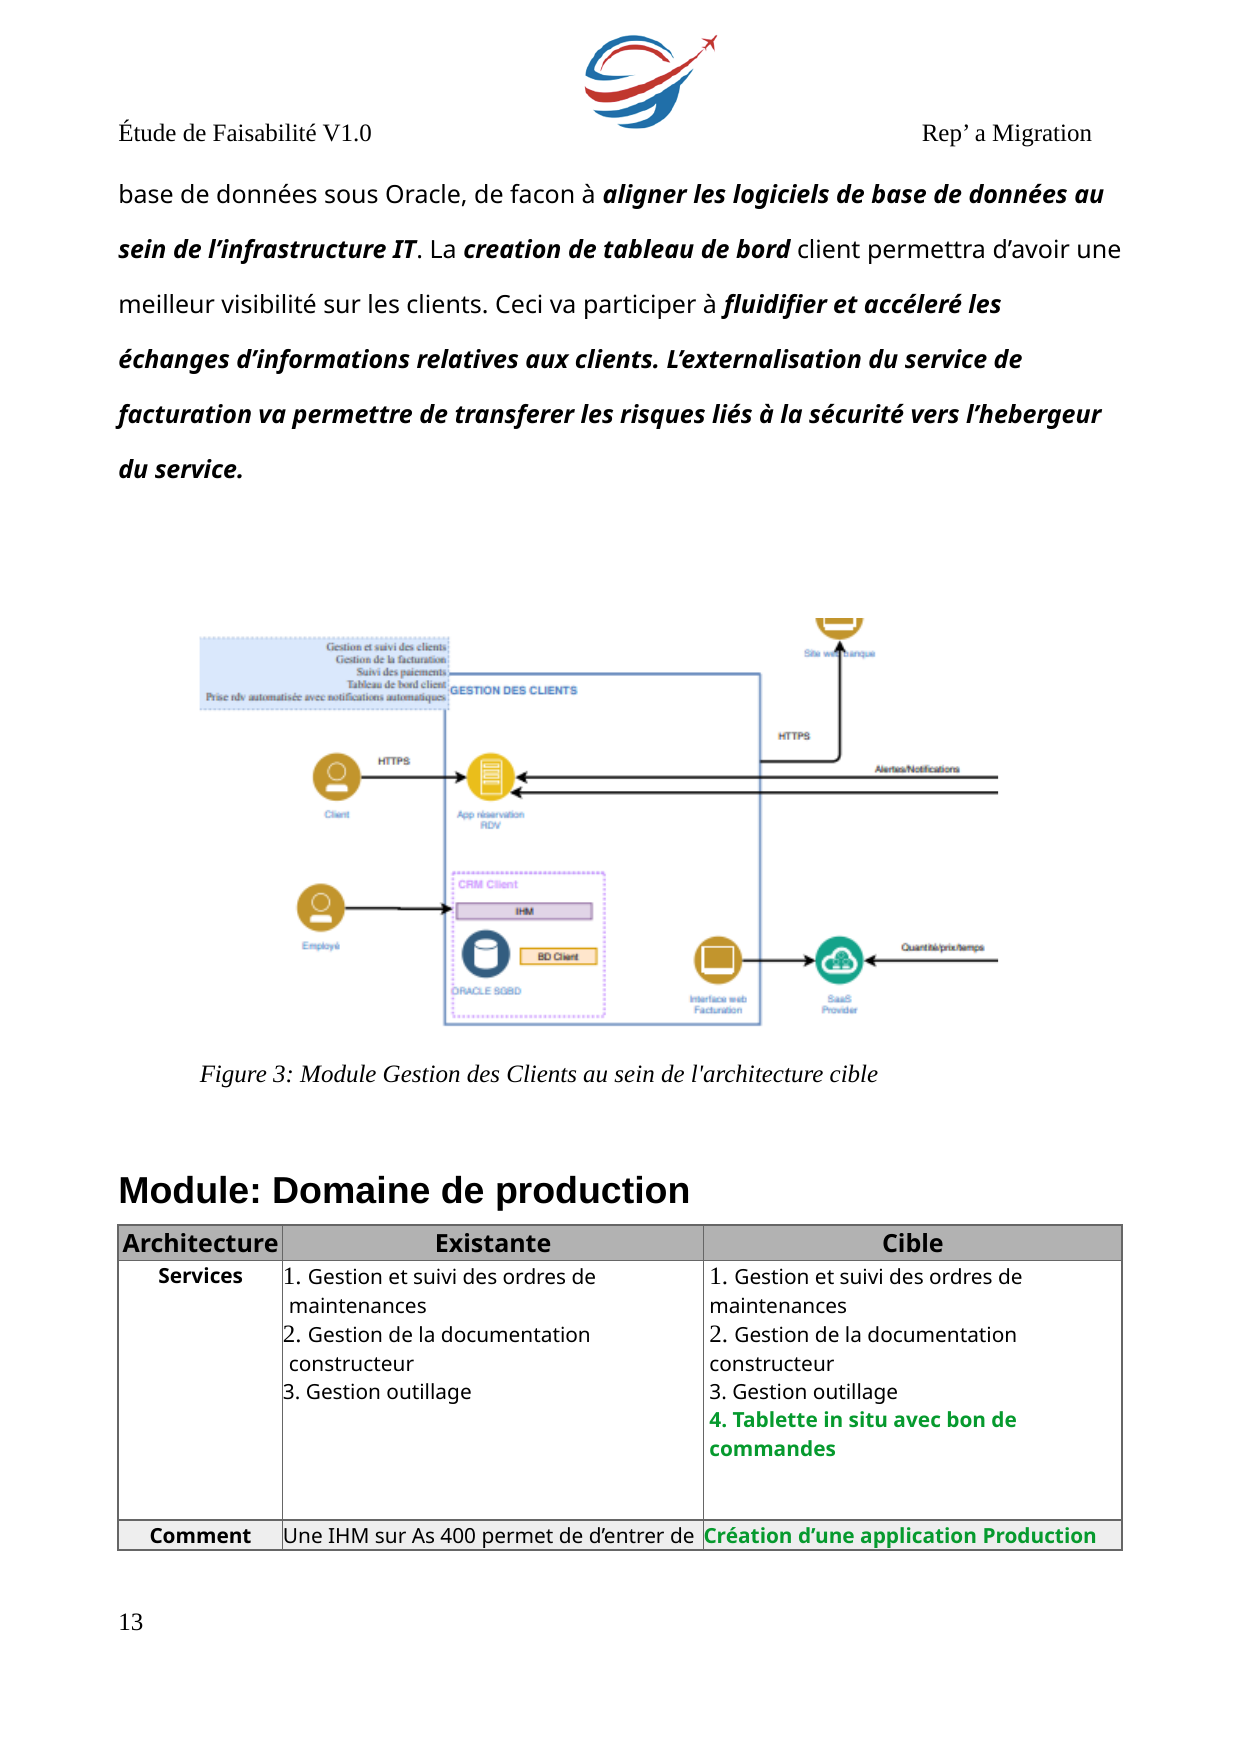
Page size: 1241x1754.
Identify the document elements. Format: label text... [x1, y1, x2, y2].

table_cell Comment [119, 1521, 282, 1549]
table_header Existante [283, 1226, 703, 1260]
picture [577, 14, 723, 155]
table_cell Services [119, 1261, 282, 1519]
picture [199, 618, 999, 1059]
table_cell Gestion et suivi des ordres de maintenances Gestion de la documentation constructeur Gestion outillage Tablette in situ avec bon de commandes [704, 1261, 1121, 1519]
table_cell Gestion et suivi des ordres de maintenances Gestion de la documentation constructeur Gestion outillage [283, 1261, 703, 1519]
table_cell Création d’une application Production [704, 1521, 1121, 1549]
table_cell Une IHM sur As 400 permet de d’entrer de [283, 1521, 703, 1549]
table_header Cible [704, 1226, 1121, 1260]
text base de données sous Oracle, de facon à aligner les logiciels de base de données au sein de l’infrastructure IT. La creation de tableau de bord client permettra d’avoir une meilleur visibilité sur les clients. Ceci va participer à fluidifier et accéleré les échanges d’informations relatives aux clients. L’externalisation du service de facturation va permettre de transferer les risques liés à la sécurité vers l’hebergeur du service. [118, 176, 1122, 486]
subtitle Module: Domaine de production [118, 1168, 1122, 1212]
text Figure 3: Module Gestion des Clients au sein de l'architecture cible [199, 1059, 998, 1088]
table_header Architecture [119, 1226, 282, 1260]
